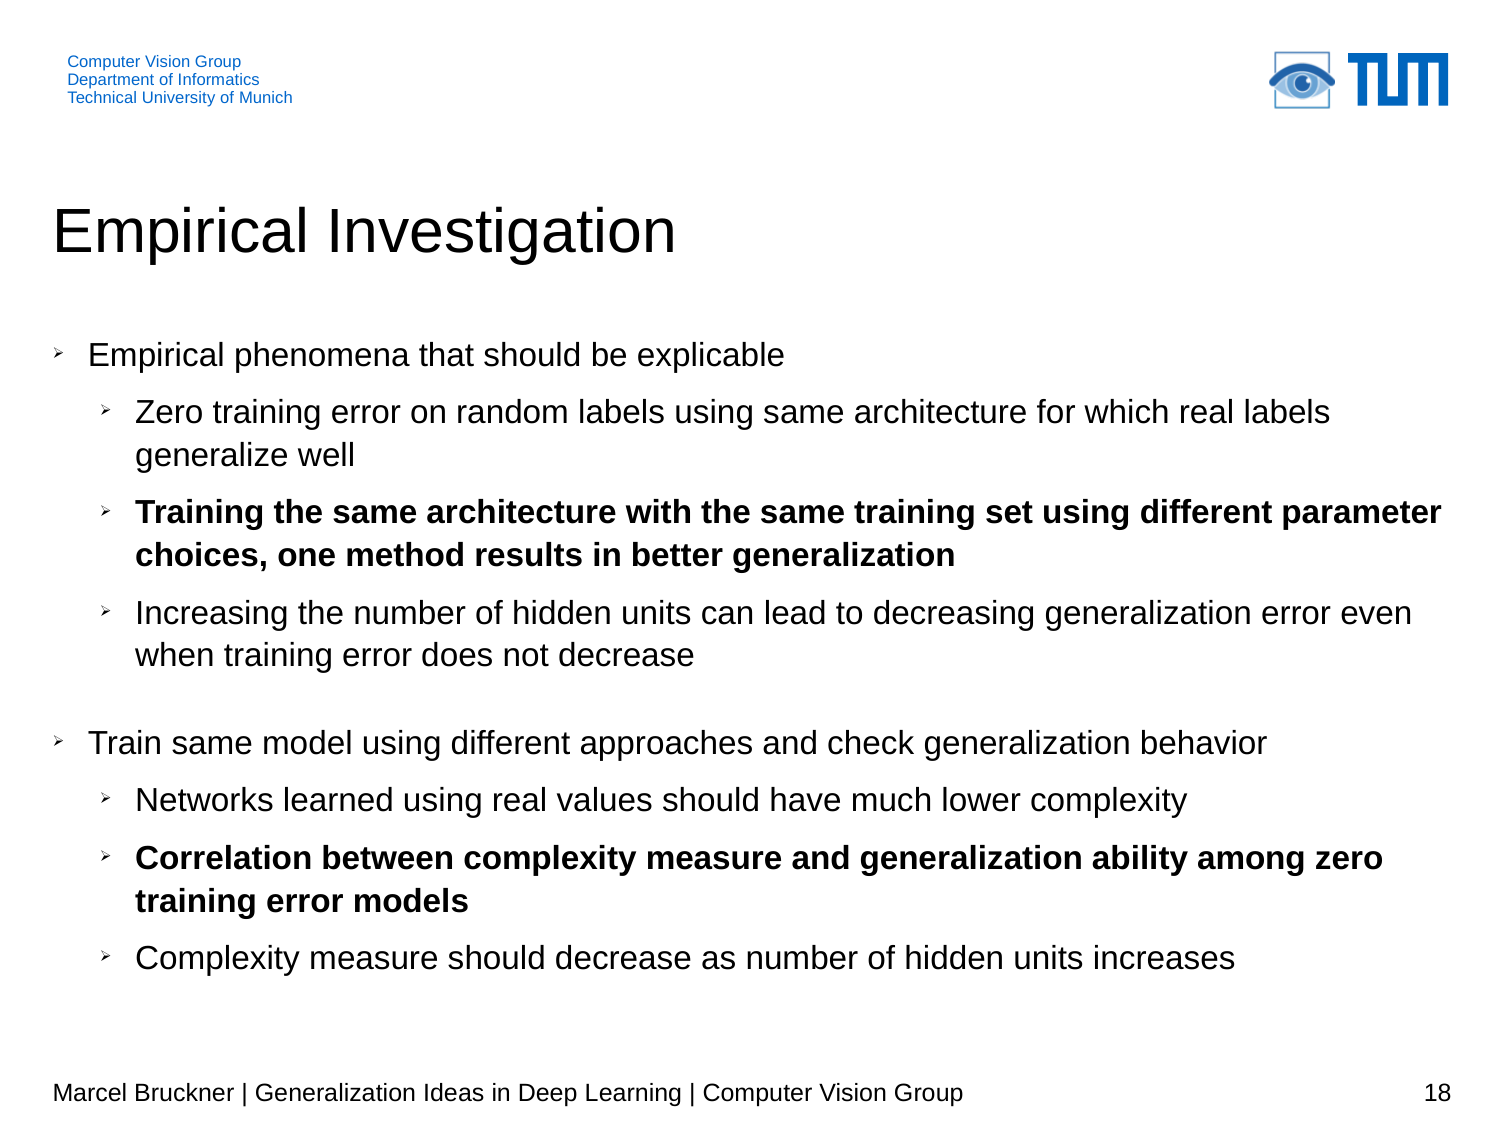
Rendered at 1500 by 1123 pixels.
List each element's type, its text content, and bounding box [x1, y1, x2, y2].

picture [1269, 47, 1335, 113]
list Empirical phenomena that should be explicable Zero training error on random labels using same architecture for which real labels generalize well Training the same architecture with the same training set using different parameter choices, one method results in better generalization Increasing the number of hidden units can lead to decreasing generalization error even when training error does not decrease Train same model using different approaches and check generalization behavior Networks learned using real values should have much lower complexity Correlation between complexity measure and generalization ability among zero training error models Complexity measure should decrease as number of hidden units increases [52, 330, 1453, 977]
title Empirical Investigation [52, 195, 1453, 266]
